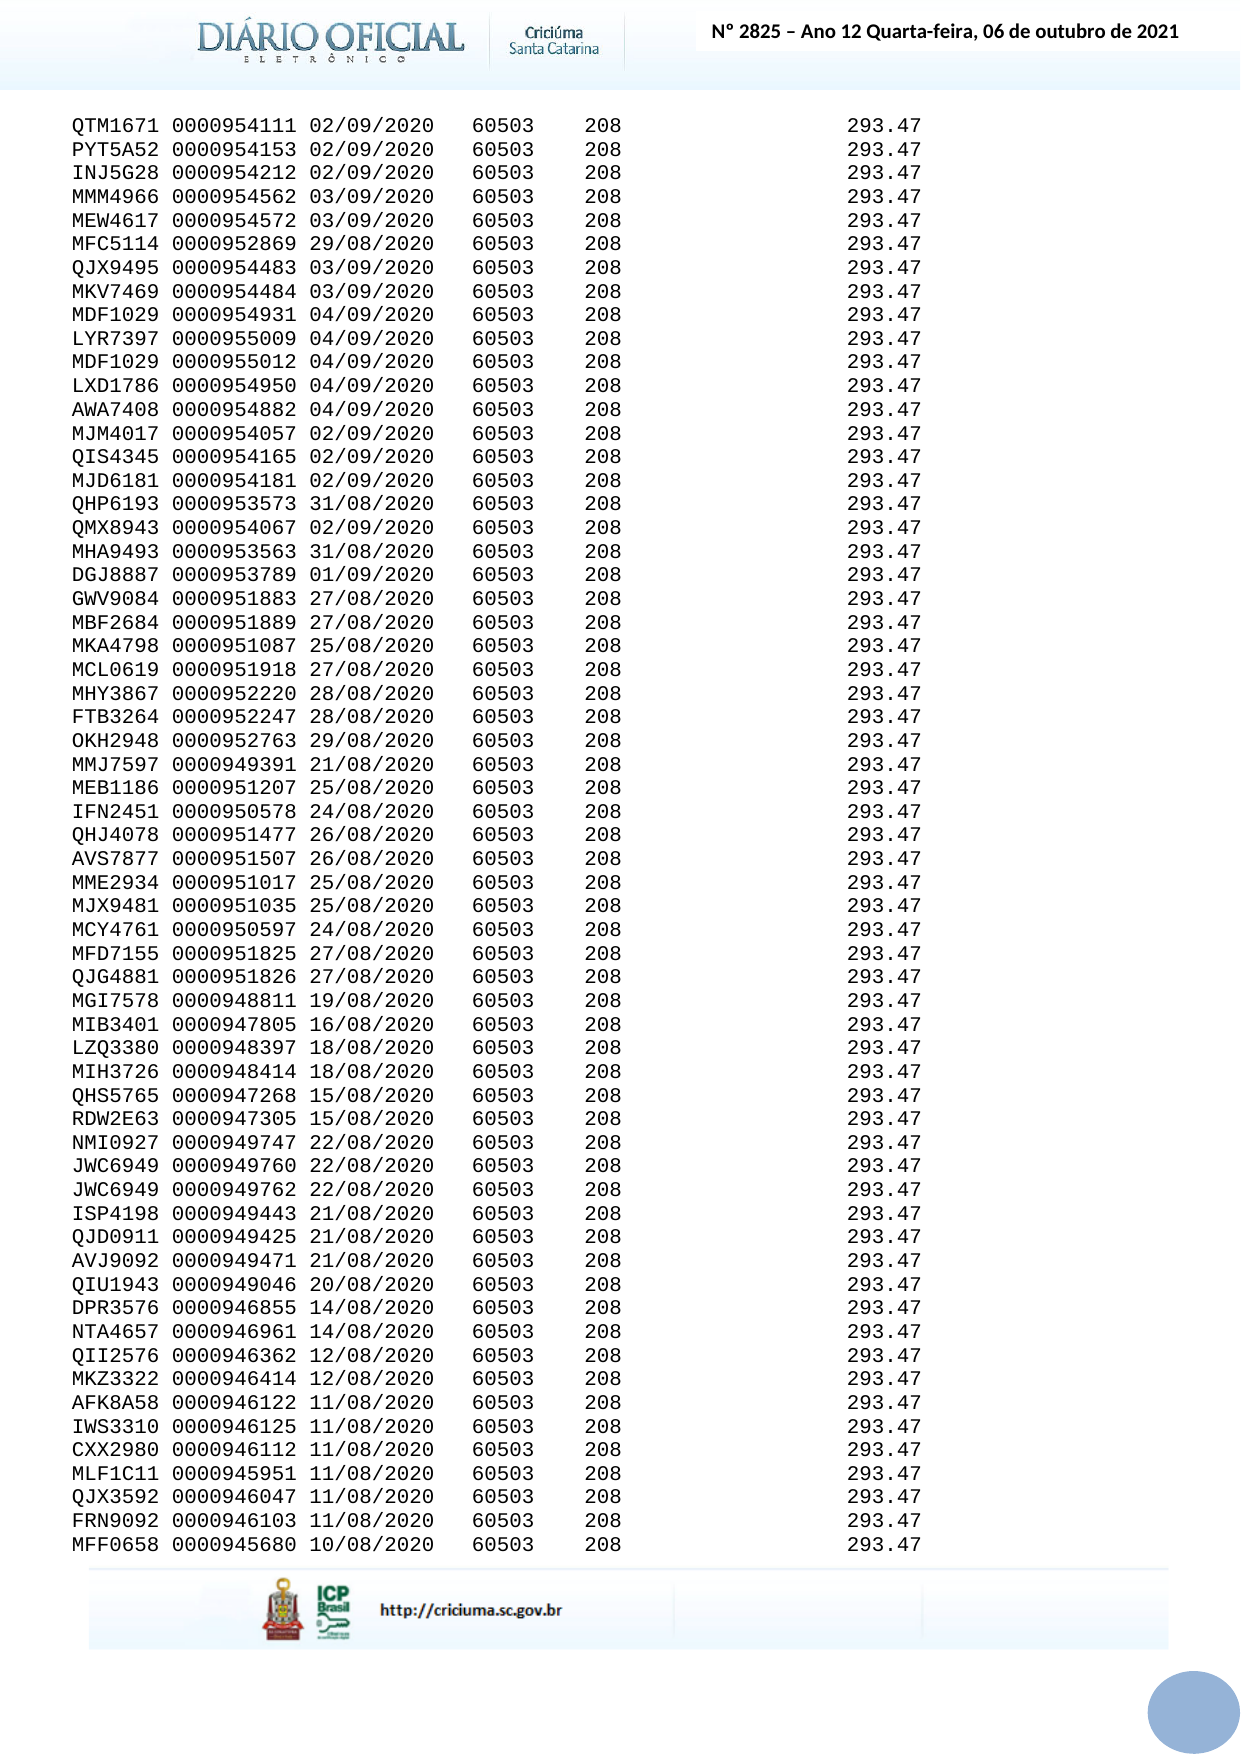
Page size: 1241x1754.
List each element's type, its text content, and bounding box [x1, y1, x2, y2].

text FTB3264 0000952247 28/08/2020 60503 208 293.47 [59, 706, 1181, 730]
text MDF1029 0000954931 04/09/2020 60503 208 293.47 [59, 304, 1181, 328]
text AWA7408 0000954882 04/09/2020 60503 208 293.47 [59, 399, 1181, 422]
text MEW4617 0000954572 03/09/2020 60503 208 293.47 [59, 210, 1181, 233]
text MDF1029 0000955012 04/09/2020 60503 208 293.47 [59, 352, 1181, 375]
text MJM4017 0000954057 02/09/2020 60503 208 293.47 [59, 422, 1181, 446]
text IWS3310 0000946125 11/08/2020 60503 208 293.47 [59, 1416, 1181, 1439]
text JWC6949 0000949762 22/08/2020 60503 208 293.47 [59, 1179, 1181, 1203]
text QHS5765 0000947268 15/08/2020 60503 208 293.47 [59, 1084, 1181, 1108]
text JWC6949 0000949760 22/08/2020 60503 208 293.47 [59, 1156, 1181, 1179]
text QJX3592 0000946047 11/08/2020 60503 208 293.47 [59, 1487, 1181, 1510]
text QJD0911 0000949425 21/08/2020 60503 208 293.47 [59, 1226, 1181, 1250]
text MGI7578 0000948811 19/08/2020 60503 208 293.47 [59, 990, 1181, 1014]
text MIH3726 0000948414 18/08/2020 60503 208 293.47 [59, 1061, 1181, 1084]
text MHA9493 0000953563 31/08/2020 60503 208 293.47 [59, 541, 1181, 564]
text IFN2451 0000950578 24/08/2020 60503 208 293.47 [59, 801, 1181, 824]
text MKV7469 0000954484 03/09/2020 60503 208 293.47 [59, 281, 1181, 304]
text LYR7397 0000955009 04/09/2020 60503 208 293.47 [59, 328, 1181, 352]
text MMM4966 0000954562 03/09/2020 60503 208 293.47 [59, 186, 1181, 210]
text QHP6193 0000953573 31/08/2020 60503 208 293.47 [59, 493, 1181, 517]
text MIB3401 0000947805 16/08/2020 60503 208 293.47 [59, 1014, 1181, 1037]
text MME2934 0000951017 25/08/2020 60503 208 293.47 [59, 872, 1181, 895]
text MFD7155 0000951825 27/08/2020 60503 208 293.47 [59, 943, 1181, 966]
text QJG4881 0000951826 27/08/2020 60503 208 293.47 [59, 966, 1181, 990]
text MJD6181 0000954181 02/09/2020 60503 208 293.47 [59, 470, 1181, 493]
text AFK8A58 0000946122 11/08/2020 60503 208 293.47 [59, 1392, 1181, 1416]
text MHY3867 0000952220 28/08/2020 60503 208 293.47 [59, 683, 1181, 706]
text PYT5A52 0000954153 02/09/2020 60503 208 293.47 [59, 139, 1181, 162]
text QHJ4078 0000951477 26/08/2020 60503 208 293.47 [59, 824, 1181, 848]
text DGJ8887 0000953789 01/09/2020 60503 208 293.47 [59, 564, 1181, 588]
text NTA4657 0000946961 14/08/2020 60503 208 293.47 [59, 1321, 1181, 1345]
text MCL0619 0000951918 27/08/2020 60503 208 293.47 [59, 659, 1181, 683]
text MBF2684 0000951889 27/08/2020 60503 208 293.47 [59, 612, 1181, 635]
text AVJ9092 0000949471 21/08/2020 60503 208 293.47 [59, 1250, 1181, 1274]
text MJX9481 0000951035 25/08/2020 60503 208 293.47 [59, 895, 1181, 919]
text QIU1943 0000949046 20/08/2020 60503 208 293.47 [59, 1274, 1181, 1297]
text QJX9495 0000954483 03/09/2020 60503 208 293.47 [59, 257, 1181, 281]
text INJ5G28 0000954212 02/09/2020 60503 208 293.47 [59, 162, 1181, 186]
text QII2576 0000946362 12/08/2020 60503 208 293.47 [59, 1345, 1181, 1368]
text MLF1C11 0000945951 11/08/2020 60503 208 293.47 [59, 1463, 1181, 1487]
text QMX8943 0000954067 02/09/2020 60503 208 293.47 [59, 517, 1181, 541]
text MFC5114 0000952869 29/08/2020 60503 208 293.47 [59, 233, 1181, 257]
text GWV9084 0000951883 27/08/2020 60503 208 293.47 [59, 588, 1181, 612]
text QIS4345 0000954165 02/09/2020 60503 208 293.47 [59, 446, 1181, 470]
text OKH2948 0000952763 29/08/2020 60503 208 293.47 [59, 730, 1181, 753]
text MEB1186 0000951207 25/08/2020 60503 208 293.47 [59, 777, 1181, 801]
text FRN9092 0000946103 11/08/2020 60503 208 293.47 [59, 1510, 1181, 1534]
text MKZ3322 0000946414 12/08/2020 60503 208 293.47 [59, 1368, 1181, 1392]
text MKA4798 0000951087 25/08/2020 60503 208 293.47 [59, 635, 1181, 659]
text MCY4761 0000950597 24/08/2020 60503 208 293.47 [59, 919, 1181, 943]
text CXX2980 0000946112 11/08/2020 60503 208 293.47 [59, 1439, 1181, 1463]
text AVS7877 0000951507 26/08/2020 60503 208 293.47 [59, 848, 1181, 872]
text NMI0927 0000949747 22/08/2020 60503 208 293.47 [59, 1132, 1181, 1156]
text LZQ3380 0000948397 18/08/2020 60503 208 293.47 [59, 1037, 1181, 1061]
text RDW2E63 0000947305 15/08/2020 60503 208 293.47 [59, 1108, 1181, 1132]
text DPR3576 0000946855 14/08/2020 60503 208 293.47 [59, 1297, 1181, 1321]
text LXD1786 0000954950 04/09/2020 60503 208 293.47 [59, 375, 1181, 399]
text ISP4198 0000949443 21/08/2020 60503 208 293.47 [59, 1203, 1181, 1226]
text MFF0658 0000945680 10/08/2020 60503 208 293.47 [59, 1534, 1181, 1557]
text MMJ7597 0000949391 21/08/2020 60503 208 293.47 [59, 753, 1181, 777]
text QTM1671 0000954111 02/09/2020 60503 208 293.47 [59, 115, 1181, 139]
